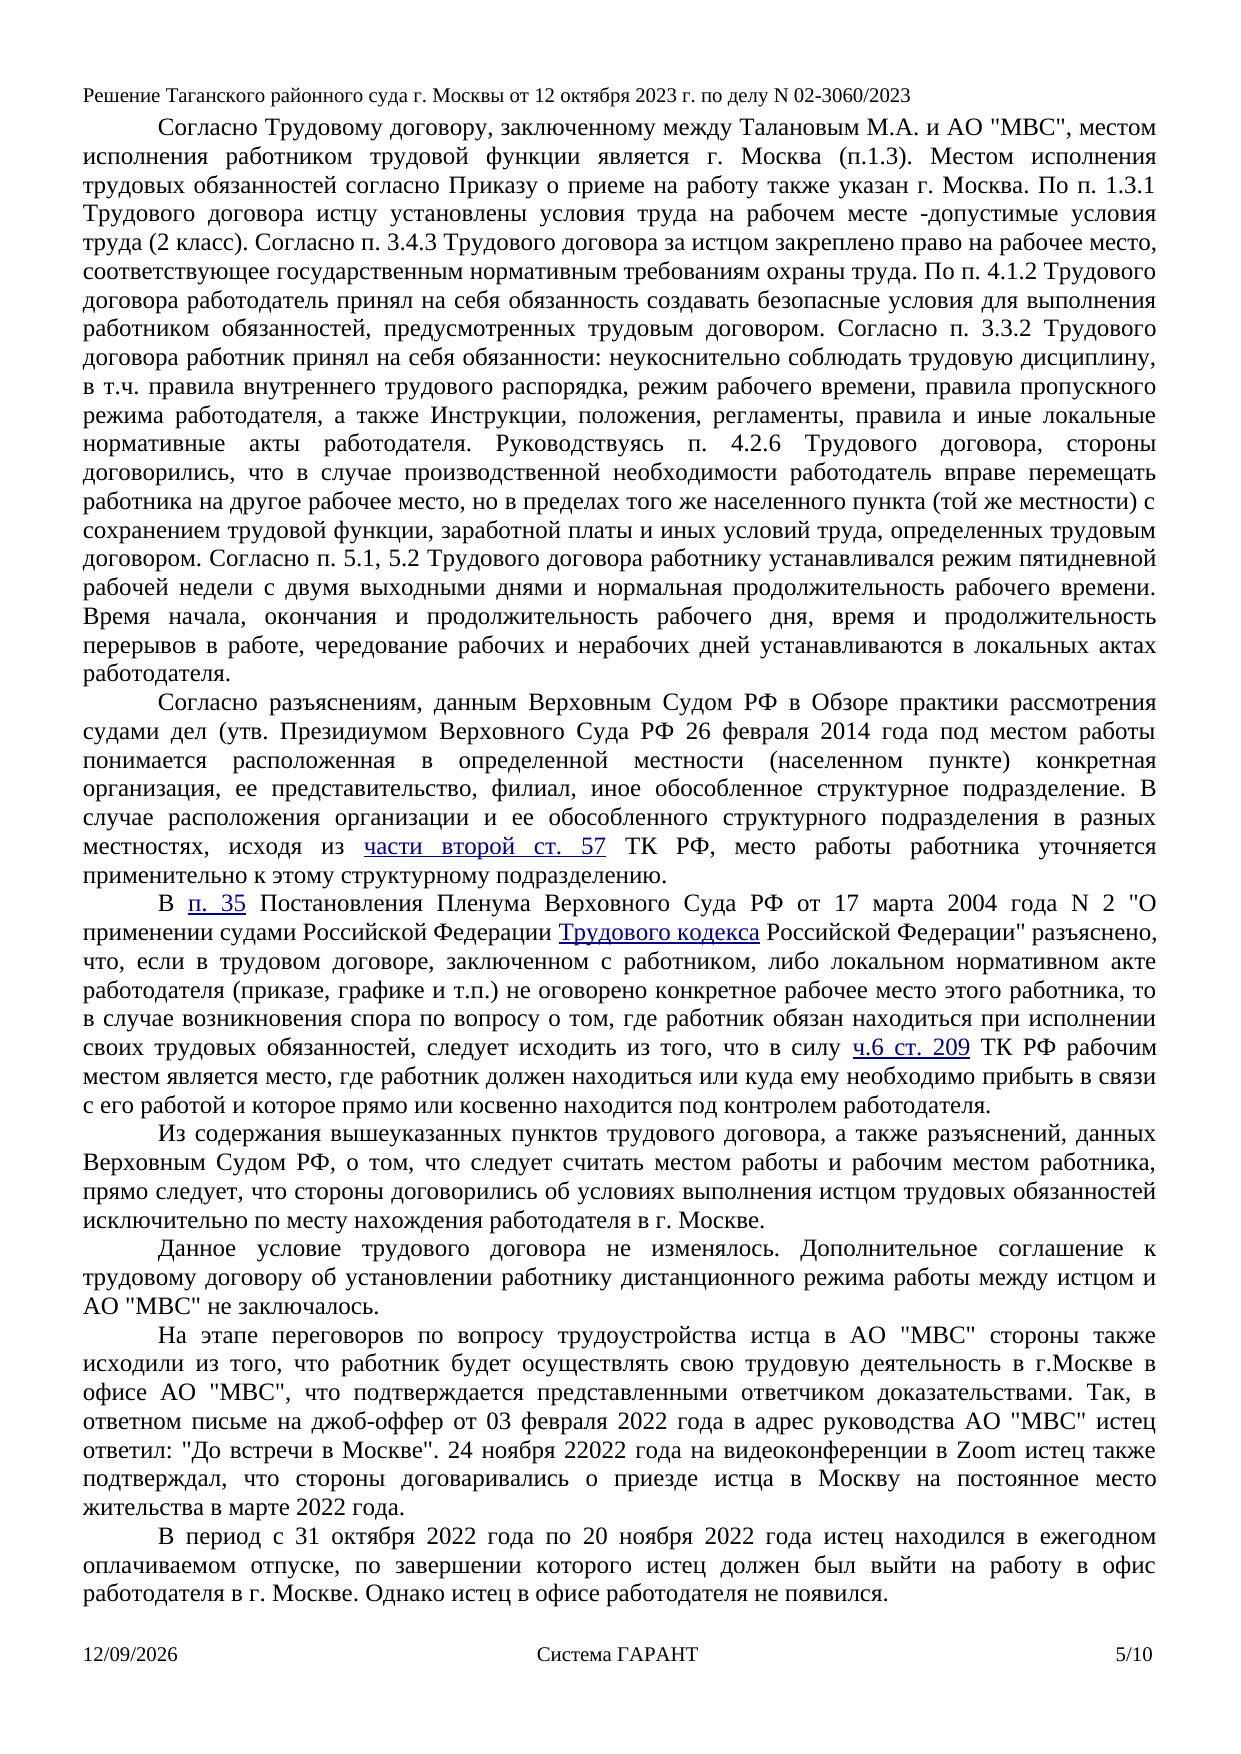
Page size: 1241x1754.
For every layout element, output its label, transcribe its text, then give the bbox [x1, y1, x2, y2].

text Согласно Трудовому договору, заключенному между Талановым М.А. и АО "МВС", местом исполнения работником трудовой функции является г. Москва (п.1.3). Местом исполнения трудовых обязанностей согласно Приказу о приеме на работу также указан г. Москва. По п. 1.3.1 Трудового договора истцу установлены условия труда на рабочем месте -допустимые условия труда (2 класс). Согласно п. 3.4.3 Трудового договора за истцом закреплено право на рабочее место, соответствующее государственным нормативным требованиям охраны труда. По п. 4.1.2 Трудового договора работодатель принял на себя обязанность создавать безопасные условия для выполнения работником обязанностей, предусмотренных трудовым договором. Согласно п. 3.3.2 Трудового договора работник принял на себя обязанности: неукоснительно соблюдать трудовую дисциплину, в т.ч. правила внутреннего трудового распорядка, режим рабочего времени, правила пропускного режима работодателя, а также Инструкции, положения, регламенты, правила и иные локальные нормативные акты работодателя. Руководствуясь п. 4.2.6 Трудового договора, стороны договорились, что в случае производственной необходимости работодатель вправе перемещать работника на другое рабочее место, но в пределах того же населенного пункта (той же местности) с сохранением трудовой функции, заработной платы и иных условий труда, определенных трудовым договором. Согласно п. 5.1, 5.2 Трудового договора работнику устанавливался режим пятидневной рабочей недели с двумя выходными днями и нормальная продолжительность рабочего времени. Время начала, окончания и продолжительность рабочего дня, время и продолжительность перерывов в работе, чередование рабочих и нерабочих дней устанавливаются в локальных актах работодателя. [83, 112, 1157, 687]
text Согласно разъяснениям, данным Верховным Судом РФ в Обзоре практики рассмотрения судами дел (утв. Президиумом Верховного Суда РФ 26 февраля 2014 года под местом работы понимается расположенная в определенной местности (населенном пункте) конкретная организация, ее представительство, филиал, иное обособленное структурное подразделение. В случае расположения организации и ее обособленного структурного подразделения в разных местностях, исходя из части второй ст. 57 ТК РФ, место работы работника уточняется применительно к этому структурному подразделению. [83, 687, 1157, 888]
text Данное условие трудового договора не изменялось. Дополнительное соглашение к трудовому договору об установлении работнику дистанционного режима работы между истцом и АО "МВС" не заключалось. [83, 1233, 1157, 1320]
text На этапе переговоров по вопросу трудоустройства истца в АО "МВС" стороны также исходили из того, что работник будет осуществлять свою трудовую деятельность в г.Москве в офисе АО "МВС", что подтверждается представленными ответчиком доказательствами. Так, в ответном письме на джоб-оффер от 03 февраля 2022 года в адрес руководства АО "МВС" истец ответил: "До встречи в Москве". 24 ноября 22022 года на видеоконференции в Zoom истец также подтверждал, что стороны договаривались о приезде истца в Москву на постоянное место жительства в марте 2022 года. [83, 1320, 1157, 1521]
text В п. 35 Постановления Пленума Верховного Суда РФ от 17 марта 2004 года N 2 "О применении судами Российской Федерации Трудового кодекса Российской Федерации" разъяснено, что, если в трудовом договоре, заключенном с работником, либо локальном нормативном акте работодателя (приказе, графике и т.п.) не оговорено конкретное рабочее место этого работника, то в случае возникновения спора по вопросу о том, где работник обязан находиться при исполнении своих трудовых обязанностей, следует исходить из того, что в силу ч.6 ст. 209 ТК РФ рабочим местом является место, где работник должен находиться или куда ему необходимо прибыть в связи с его работой и которое прямо или косвенно находится под контролем работодателя. [83, 888, 1157, 1118]
text В период с 31 октября 2022 года по 20 ноября 2022 года истец находился в ежегодном оплачиваемом отпуске, по завершении которого истец должен был выйти на работу в офис работодателя в г. Москве. Однако истец в офисе работодателя не появился. [83, 1521, 1157, 1607]
text Из содержания вышеуказанных пунктов трудового договора, а также разъяснений, данных Верховным Судом РФ, о том, что следует считать местом работы и рабочим местом работника, прямо следует, что стороны договорились об условиях выполнения истцом трудовых обязанностей исключительно по месту нахождения работодателя в г. Москве. [83, 1118, 1157, 1233]
